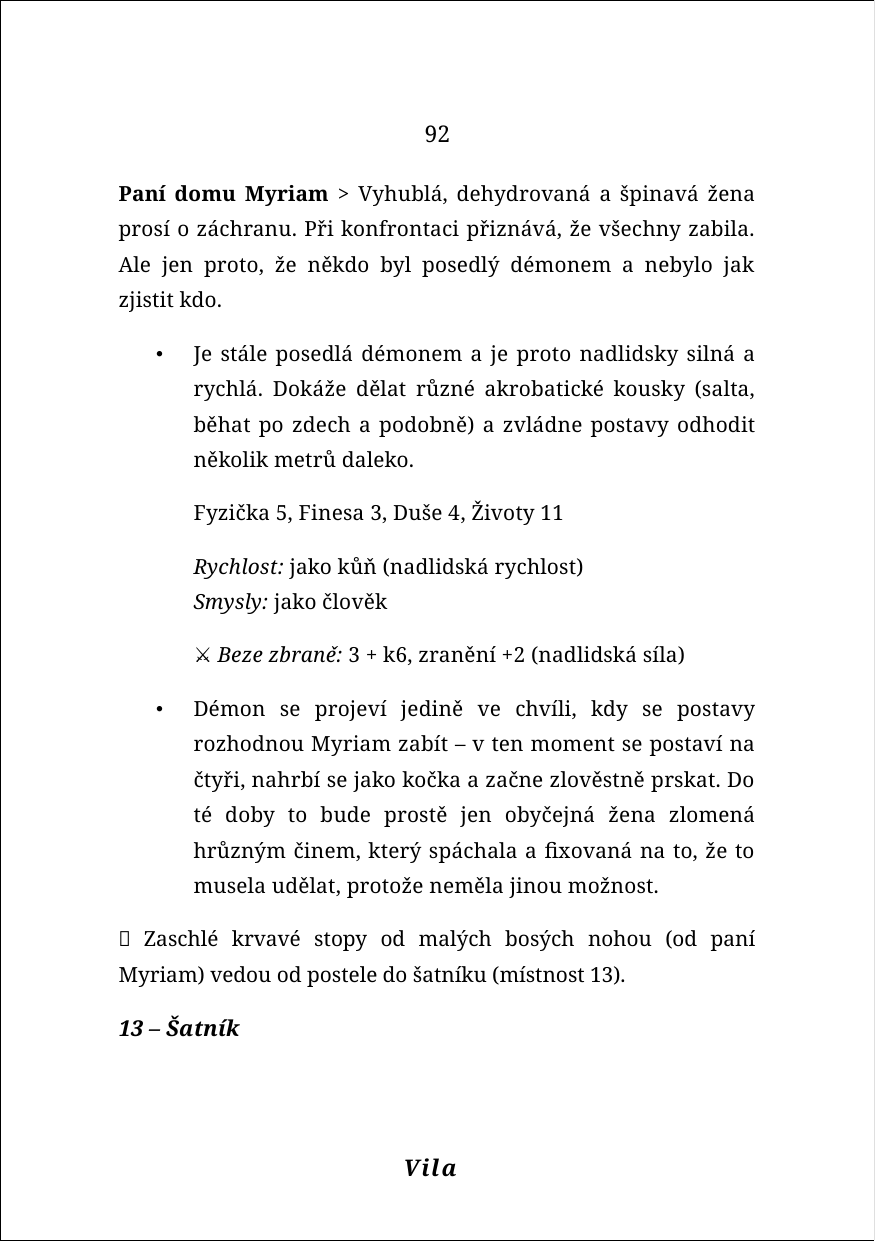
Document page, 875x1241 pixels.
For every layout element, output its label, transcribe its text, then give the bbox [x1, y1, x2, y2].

list Je stále posedlá démonem a je proto nadlidsky silná a rychlá. Dokáže dělat různé akrobatické kousky (salta, běhat po zdech a podobně) a zvládne postavy odhodit několik metrů daleko. [156, 339, 756, 474]
list Smysly: jako člověk [156, 587, 756, 616]
list Rychlost: jako kůň (nadlidská rychlost) [156, 552, 756, 580]
text Paní domu Myriam > Vyhublá, dehydrovaná a špinavá žena prosí o záchranu. Při konfrontaci přiznává, že všechny zabila. Ale jen proto, že někdo byl posedlý démonem a nebylo jak zjistit kdo. [118, 179, 756, 314]
list Démon se projeví jedině ve chvíli, kdy se postavy rozhodnou Myriam zabít – v ten moment se postaví na čtyři, nahrbí se jako kočka a začne zlověstně prskat. Do té doby to bude prostě jen obyčejná žena zlomená hrůzným činem, který spáchala a fixovaná na to, že to musela udělat, protože neměla jinou možnost. [156, 694, 756, 900]
text 👣 Zaschlé krvavé stopy od malých bosých nohou (od paní Myriam) vedou od postele do šatníku (místnost 13). [118, 924, 756, 988]
list Fyzička 5, Finesa 3, Duše 4, Životy 11 [156, 498, 756, 527]
text 13 – Šatník [118, 1013, 756, 1043]
list ⚔ Beze zbraně: 3 + k6, zranění +2 (nadlidská síla) [156, 641, 756, 669]
